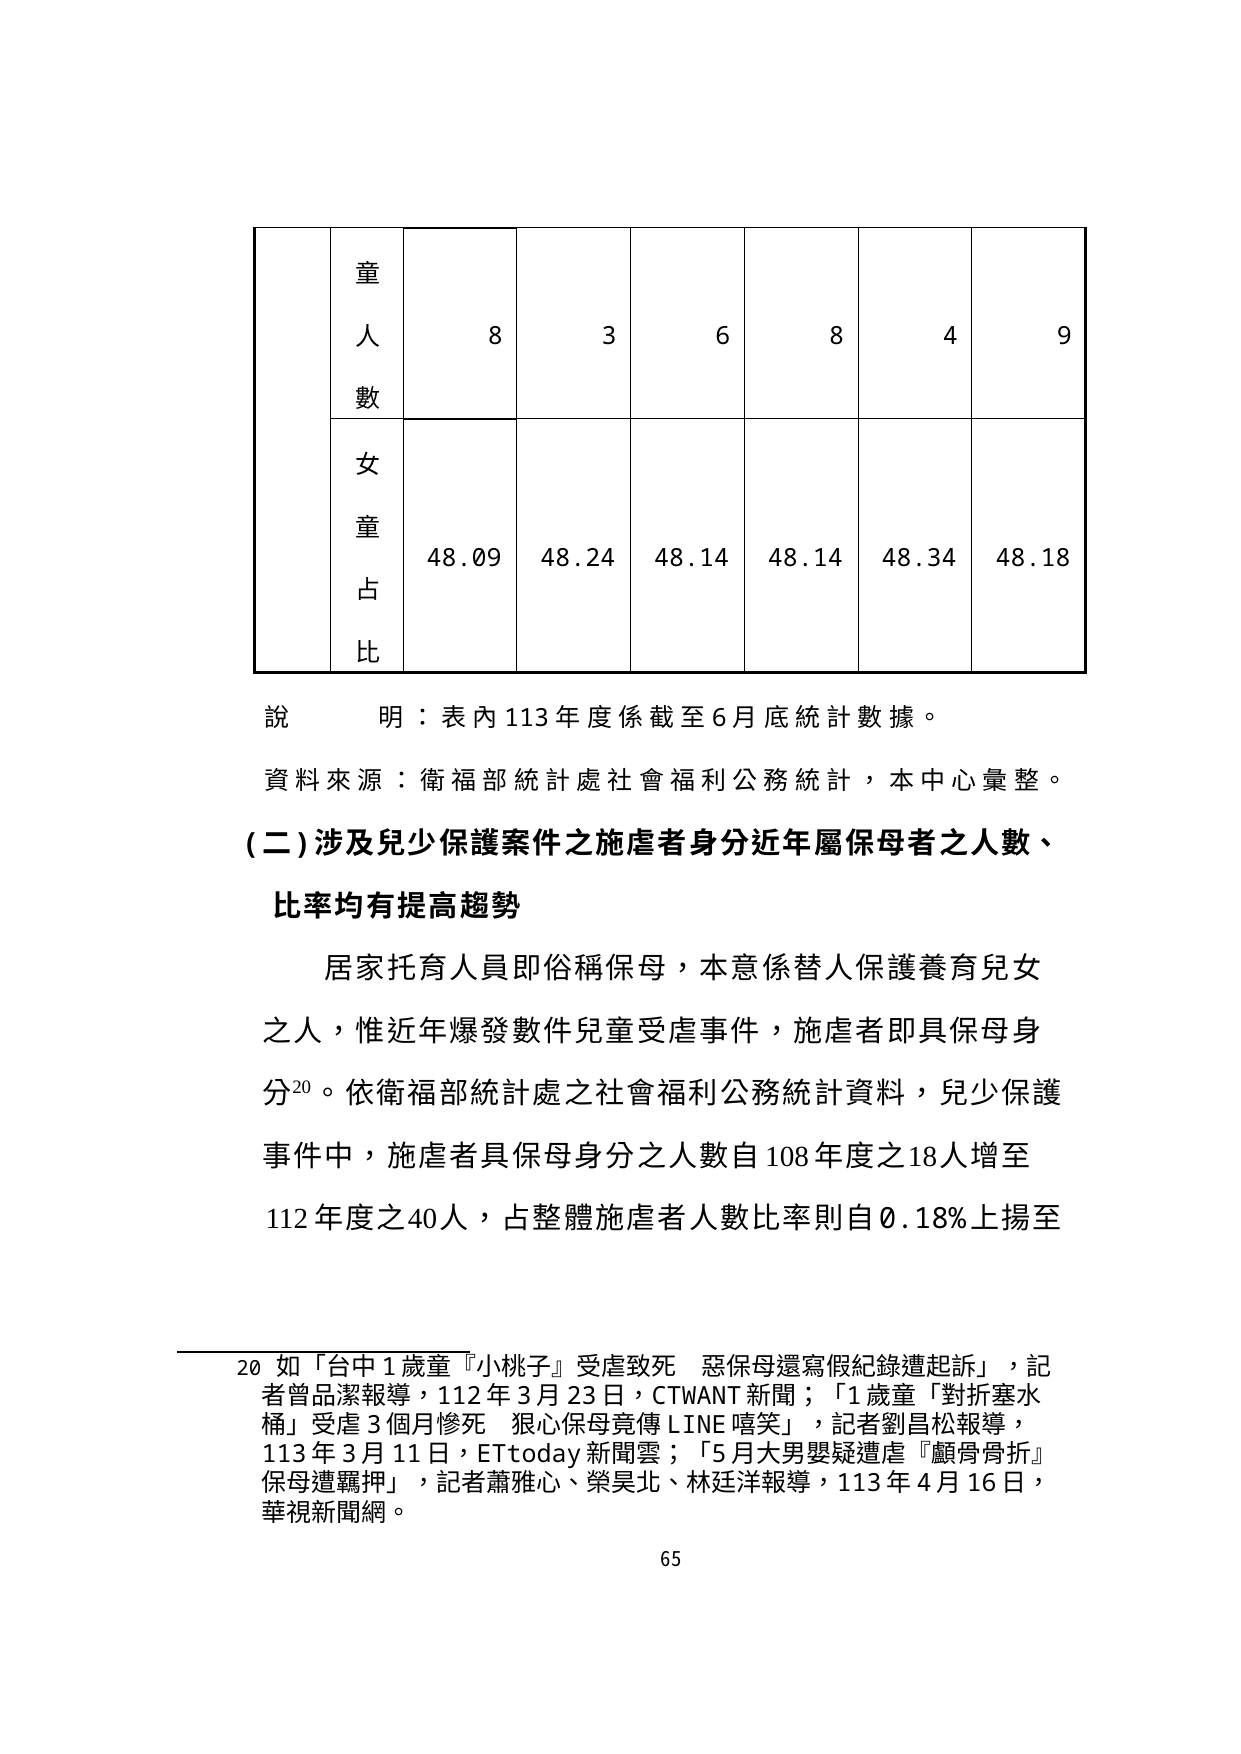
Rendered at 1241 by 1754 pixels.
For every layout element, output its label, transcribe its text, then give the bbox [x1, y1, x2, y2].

table_cell 8 [404, 229, 516, 418]
text 資料來源：衛福部統計處社會福利公務統計，本中心彙整。 [177, 737, 1063, 799]
table_cell 4 [859, 228, 971, 418]
table_cell 48.09 [404, 420, 516, 671]
table_cell 9 [972, 228, 1084, 418]
text 說 明：表內113年度係截至6月底統計數據。 [177, 674, 1063, 737]
table_cell 女童占比 [331, 419, 403, 671]
table_cell 3 [517, 228, 630, 418]
table_cell 童人數 [331, 228, 403, 418]
table_cell 48.14 [745, 419, 858, 671]
table_cell 6 [631, 228, 744, 418]
text 居家托育人員即俗稱保母，本意係替人保護養育兒女之人，惟近年爆發數件兒童受虐事件，施虐者即具保母身分。依衛福部統計處之社會福利公務統計資料，兒少保護事件中，施虐者具保母身分之人數自108年度之18人增至112年度之40人，占整體施虐者人數比率則自0.18%上揚至 [260, 924, 1063, 1237]
table_cell 48.14 [631, 419, 744, 671]
table_cell 8 [745, 228, 858, 418]
table_cell [256, 228, 330, 671]
table_cell 48.24 [517, 419, 630, 671]
text (二)涉及兒少保護案件之施虐者身分近年屬保母者之人數、比率均有提高趨勢 [236, 799, 1063, 924]
text 如「台中1歲童『小桃子』受虐致死 惡保母還寫假紀錄遭起訴」，記者曾品潔報導，112年3月23日，CTWANT新聞；「1歲童「對折塞水桶」受虐3個月慘死 狠心保母竟傳LINE嘻笑」，記者劉昌松報導，113年3月11日，ETtoday新聞雲；「5月大男嬰疑遭虐『顱骨骨折』 保母遭羈押」，記者蕭雅心、榮昊北、林廷洋報導，113年4月16日，華視新聞網。 [236, 1352, 1063, 1527]
table_cell 48.18 [972, 419, 1084, 671]
table_cell 48.34 [859, 419, 971, 671]
